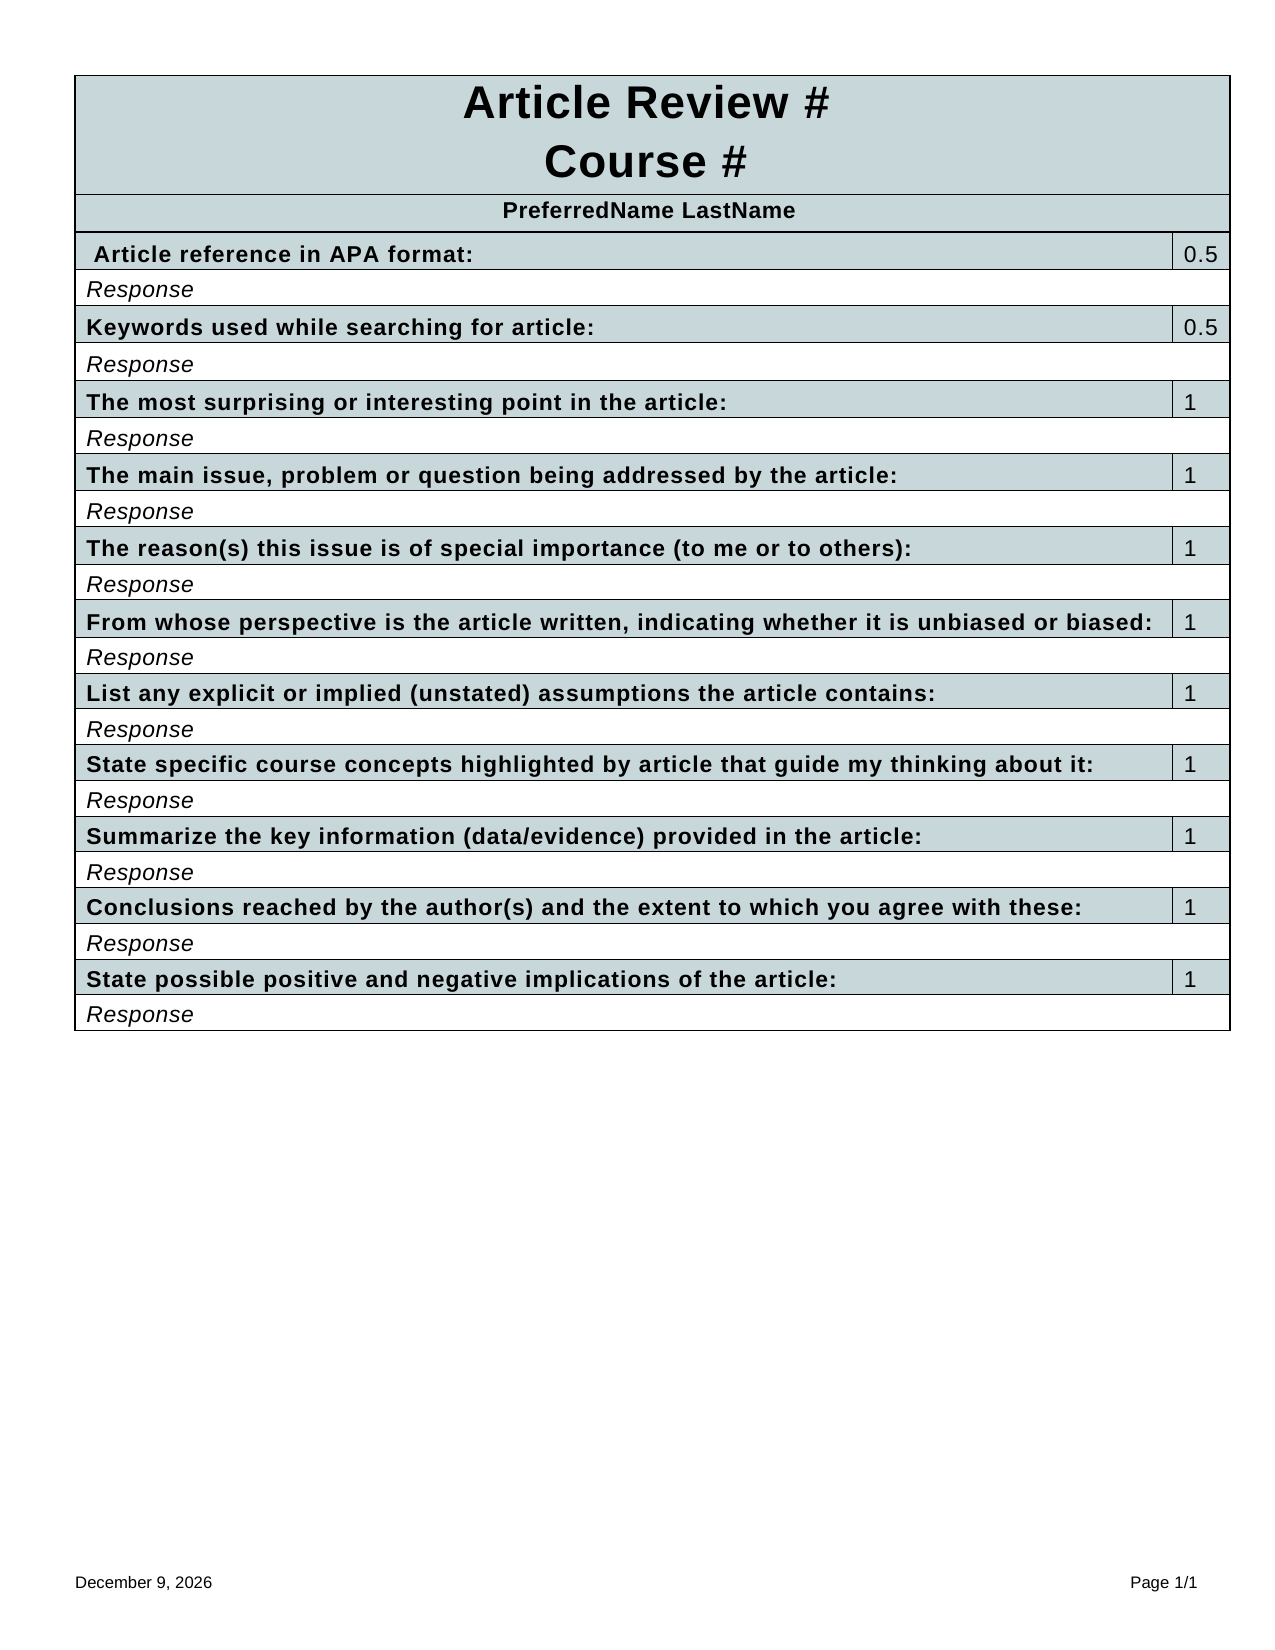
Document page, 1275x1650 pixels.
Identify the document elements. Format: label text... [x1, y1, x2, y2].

table_cell 1 [1173, 745, 1229, 780]
table_cell Response [76, 638, 1229, 673]
table_cell 1 [1173, 600, 1229, 637]
table_cell The main issue, problem or question being addressed by the article: [76, 454, 1172, 490]
table_cell Response [76, 709, 1229, 744]
table_cell Article reference in APA format: [76, 233, 1172, 269]
table_cell Summarize the key information (data/evidence) provided in the article: [76, 817, 1172, 851]
table_cell From whose perspective is the article written, indicating whether it is unbiased or biased: [76, 600, 1172, 637]
table_cell 1 [1173, 454, 1229, 490]
table_cell Response [76, 270, 1229, 305]
table_cell Keywords used while searching for article: [76, 306, 1172, 342]
table_cell Response [76, 491, 1229, 526]
table_cell The reason(s) this issue is of special importance (to me or to others): [76, 527, 1172, 564]
table_cell Response [76, 781, 1229, 816]
table_cell Response [76, 995, 1229, 1030]
table_cell Response [76, 924, 1229, 958]
table_cell Response [76, 565, 1229, 599]
table_cell 1 [1173, 381, 1229, 417]
table_cell 1 [1173, 527, 1229, 564]
table_cell 0.5 [1173, 306, 1229, 342]
table_cell State specific course concepts highlighted by article that guide my thinking about it: [76, 745, 1172, 780]
table_cell The most surprising or interesting point in the article: [76, 381, 1172, 417]
table_cell 1 [1173, 674, 1229, 708]
table_cell Conclusions reached by the author(s) and the extent to which you agree with these: [76, 888, 1172, 923]
table_cell PreferredName LastName [76, 195, 1229, 231]
table_cell 0.5 [1173, 233, 1229, 269]
table_cell 1 [1173, 817, 1229, 851]
table_cell Response [76, 343, 1229, 380]
table_cell Response [76, 852, 1229, 887]
table_header Article Review # Course # [76, 76, 1229, 194]
table_cell State possible positive and negative implications of the article: [76, 960, 1172, 994]
table_cell 1 [1173, 888, 1229, 923]
table_cell Response [76, 418, 1229, 453]
table_cell List any explicit or implied (unstated) assumptions the article contains: [76, 674, 1172, 708]
table_cell 1 [1173, 960, 1229, 994]
